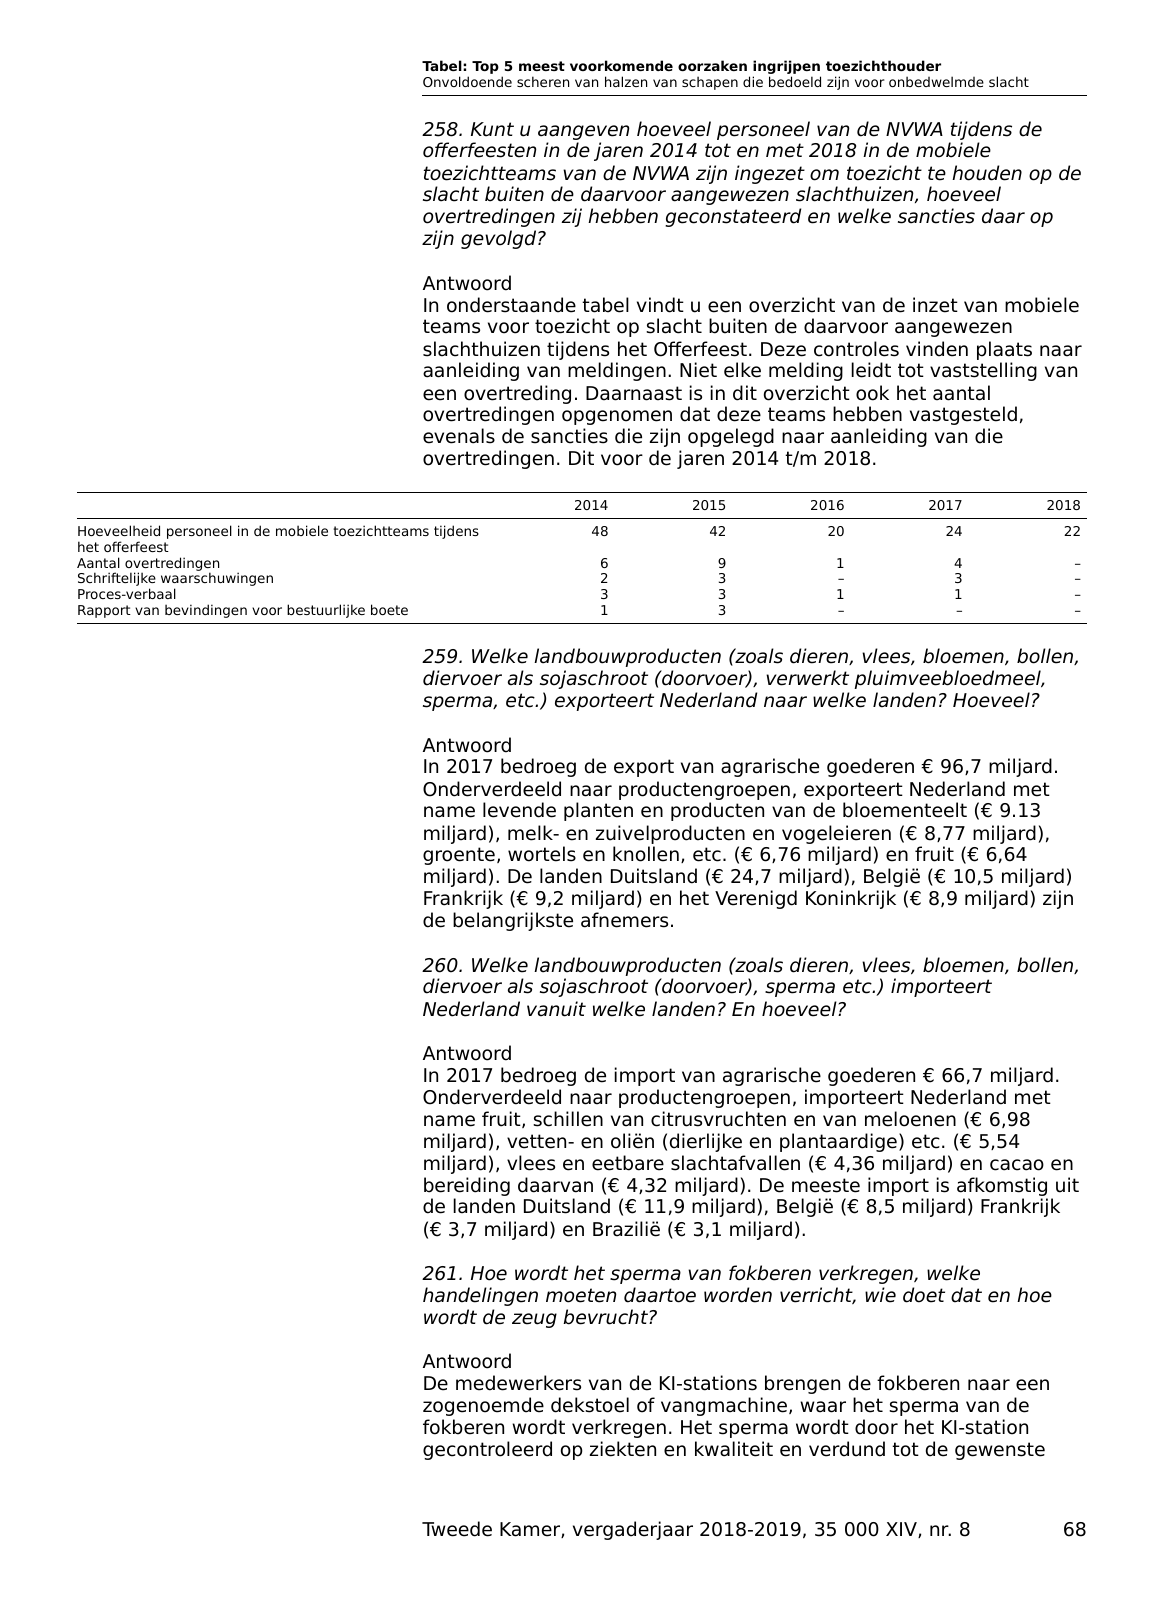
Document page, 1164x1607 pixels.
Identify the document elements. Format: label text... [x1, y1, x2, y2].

table_cell – [969, 603, 1087, 623]
table_cell 3 [614, 603, 732, 623]
table_cell 1 [732, 556, 850, 571]
table_cell Proces-verbaal [77, 587, 496, 603]
text Antwoord [422, 272, 1087, 294]
table_header 2018 [969, 493, 1087, 518]
table_cell – [732, 603, 850, 623]
text 261. Hoe wordt het sperma van fokberen verkregen, welke handelingen moeten daartoe worden verricht, wie doet dat en hoe wordt de zeug bevrucht? [422, 1263, 1087, 1328]
table_cell Hoeveelheid personeel in de mobiele toezichtteams tijdens het offerfeest [77, 519, 496, 556]
table_header 2017 [850, 493, 968, 518]
table_cell Aantal overtredingen [77, 556, 496, 571]
text Antwoord [422, 1043, 1087, 1064]
table_cell 48 [496, 519, 614, 556]
table_cell 3 [614, 587, 732, 603]
table_cell 20 [732, 519, 850, 556]
text In onderstaande tabel vindt u een overzicht van de inzet van mobiele teams voor toezicht op slacht buiten de daarvoor aangewezen slachthuizen tijdens het Offerfeest. Deze controles vinden plaats naar aanleiding van meldingen. Niet elke melding leidt tot vaststelling van een overtreding. Daarnaast is in dit overzicht ook het aantal overtredingen opgenomen dat deze teams hebben vastgesteld, evenals de sancties die zijn opgelegd naar aanleiding van die overtredingen. Dit voor de jaren 2014 t/m 2018. [422, 294, 1087, 470]
table_cell 42 [614, 519, 732, 556]
text 260. Welke landbouwproducten (zoals dieren, vlees, bloemen, bollen, diervoer als sojaschroot (doorvoer), sperma etc.) importeert Nederland vanuit welke landen? En hoeveel? [422, 954, 1087, 1020]
table_cell – [850, 603, 968, 623]
text In 2017 bedroeg de import van agrarische goederen € 66,7 miljard. Onderverdeeld naar productengroepen, importeert Nederland met name fruit, schillen van citrusvruchten en van meloenen (€ 6,98 miljard), vetten- en oliën (dierlijke en plantaardige) etc. (€ 5,54 miljard), vlees en eetbare slachtafvallen (€ 4,36 miljard) en cacao en bereiding daarvan (€ 4,32 miljard). De meeste import is afkomstig uit de landen Duitsland (€ 11,9 miljard), België (€ 8,5 miljard) Frankrijk (€ 3,7 miljard) en Brazilië (€ 3,1 miljard). [422, 1064, 1087, 1240]
table_cell Onvoldoende scheren van halzen van schapen die bedoeld zijn voor onbedwelmde slacht [422, 75, 1087, 95]
table_cell 2 [496, 571, 614, 587]
table_cell 1 [496, 603, 614, 623]
table_cell 3 [614, 571, 732, 587]
table_cell 4 [850, 556, 968, 571]
table_cell 3 [850, 571, 968, 587]
table_cell 3 [496, 587, 614, 603]
table_header 2016 [732, 493, 850, 518]
table_cell Schriftelijke waarschuwingen [77, 571, 496, 587]
text 258. Kunt u aangeven hoeveel personeel van de NVWA tijdens de offerfeesten in de jaren 2014 tot en met 2018 in de mobiele toezichtteams van de NVWA zijn ingezet om toezicht te houden op de slacht buiten de daarvoor aangewezen slachthuizen, hoeveel overtredingen zij hebben geconstateerd en welke sancties daar op zijn gevolgd? [422, 118, 1087, 250]
text 259. Welke landbouwproducten (zoals dieren, vlees, bloemen, bollen, diervoer als sojaschroot (doorvoer), verwerkt pluimveebloedmeel, sperma, etc.) exporteert Nederland naar welke landen? Hoeveel? [422, 646, 1087, 712]
table_cell 22 [969, 519, 1087, 556]
table_cell 9 [614, 556, 732, 571]
table_header [77, 493, 496, 518]
table_cell 1 [850, 587, 968, 603]
table_cell Rapport van bevindingen voor bestuurlijke boete [77, 603, 496, 623]
table_header Tabel: Top 5 meest voorkomende oorzaken ingrijpen toezichthouder [422, 59, 1087, 75]
table_cell 6 [496, 556, 614, 571]
table_cell – [732, 571, 850, 587]
table_cell 24 [850, 519, 968, 556]
text Antwoord [422, 734, 1087, 756]
table_cell – [969, 587, 1087, 603]
table_cell – [969, 571, 1087, 587]
table_header 2015 [614, 493, 732, 518]
table_cell – [969, 556, 1087, 571]
text De medewerkers van de KI-stations brengen de fokberen naar een zogenoemde dekstoel of vangmachine, waar het sperma van de fokberen wordt verkregen. Het sperma wordt door het KI-station gecontroleerd op ziekten en kwaliteit en verdund tot de gewenste [422, 1373, 1087, 1461]
table_header 2014 [496, 493, 614, 518]
text Antwoord [422, 1351, 1087, 1373]
text In 2017 bedroeg de export van agrarische goederen € 96,7 miljard. Onderverdeeld naar productengroepen, exporteert Nederland met name levende planten en producten van de bloementeelt (€ 9.13 miljard), melk- en zuivelproducten en vogeleieren (€ 8,77 miljard), groente, wortels en knollen, etc. (€ 6,76 miljard) en fruit (€ 6,64 miljard). De landen Duitsland (€ 24,7 miljard), België (€ 10,5 miljard) Frankrijk (€ 9,2 miljard) en het Verenigd Koninkrijk (€ 8,9 miljard) zijn de belangrijkste afnemers. [422, 756, 1087, 932]
table_cell 1 [732, 587, 850, 603]
